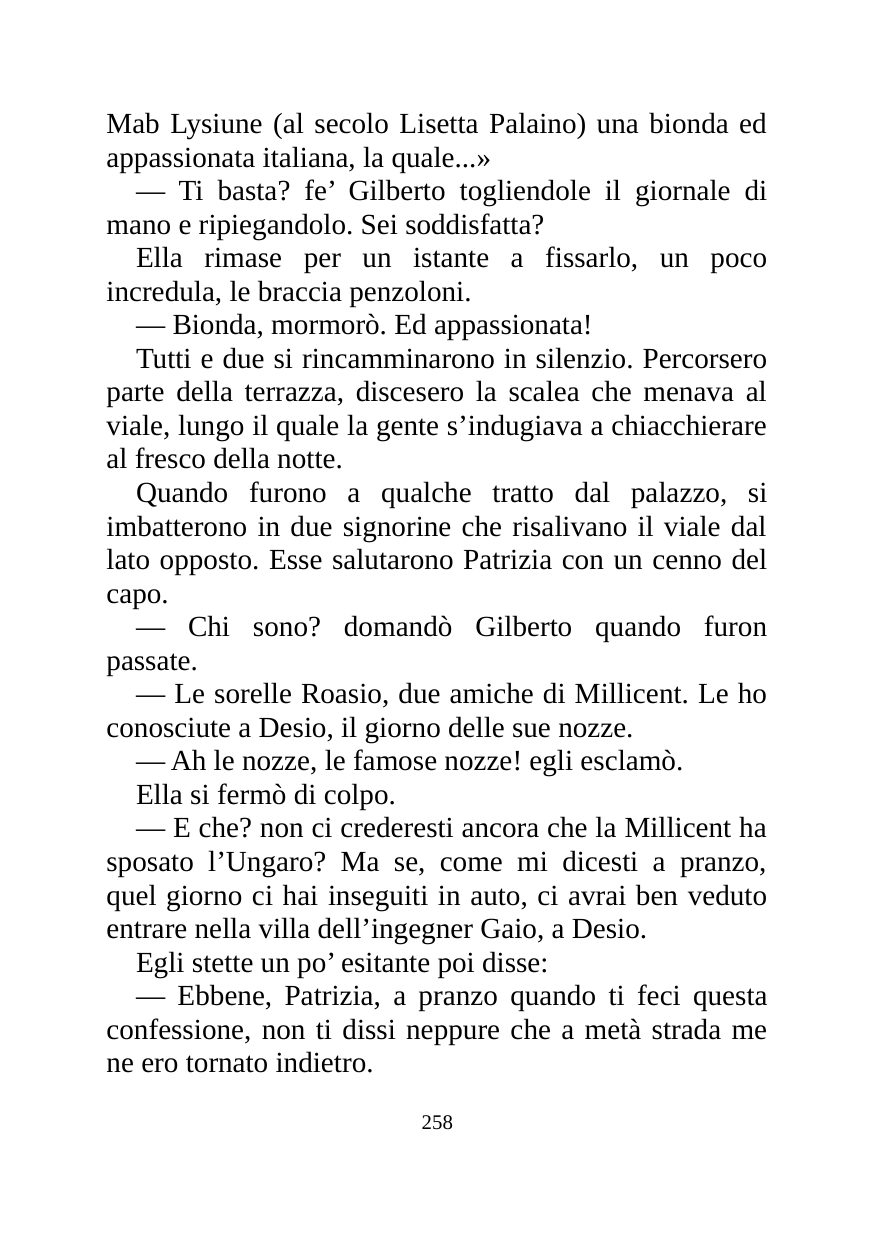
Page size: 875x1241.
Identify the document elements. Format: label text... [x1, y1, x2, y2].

text — Chi sono? domandò Gilberto quando furon passate. [106, 609, 768, 676]
text Egli stette un po’ esitante poi disse: [106, 945, 768, 978]
text — Bionda, mormorò. Ed appassionata! [106, 307, 768, 341]
text — Ti basta? fe’ Gilberto togliendole il giornale di mano e ripiegandolo. Sei soddisfatta? [106, 173, 768, 240]
text Quando furono a qualche tratto dal palazzo, si imbatterono in due signorine che risalivano il viale dal lato opposto. Esse salutarono Patrizia con un cenno del capo. [106, 475, 768, 609]
text Ella si fermò di colpo. [106, 777, 768, 811]
text — Ebbene, Patrizia, a pranzo quando ti feci questa confessione, non ti dissi neppure che a metà strada me ne ero tornato indietro. [106, 978, 768, 1079]
text Tutti e due si rincamminarono in silenzio. Percorsero parte della terrazza, discesero la scalea che menava al viale, lungo il quale la gente s’indugiava a chiacchierare al fresco della notte. [106, 341, 768, 475]
text — Le sorelle Roasio, due amiche di Millicent. Le ho conosciute a Desio, il giorno delle sue nozze. [106, 676, 768, 743]
text — Ah le nozze, le famose nozze! egli esclamò. [106, 743, 768, 777]
text Mab Lysiune (al secolo Lisetta Palaino) una bionda ed appassionata italiana, la quale...» [106, 106, 768, 173]
text Ella rimase per un istante a fissarlo, un poco incredula, le braccia penzoloni. [106, 240, 768, 307]
text — E che? non ci crederesti ancora che la Millicent ha sposato l’Ungaro? Ma se, come mi dicesti a pranzo, quel giorno ci hai inseguiti in auto, ci avrai ben veduto entrare nella villa dell’ingegner Gaio, a Desio. [106, 811, 768, 945]
